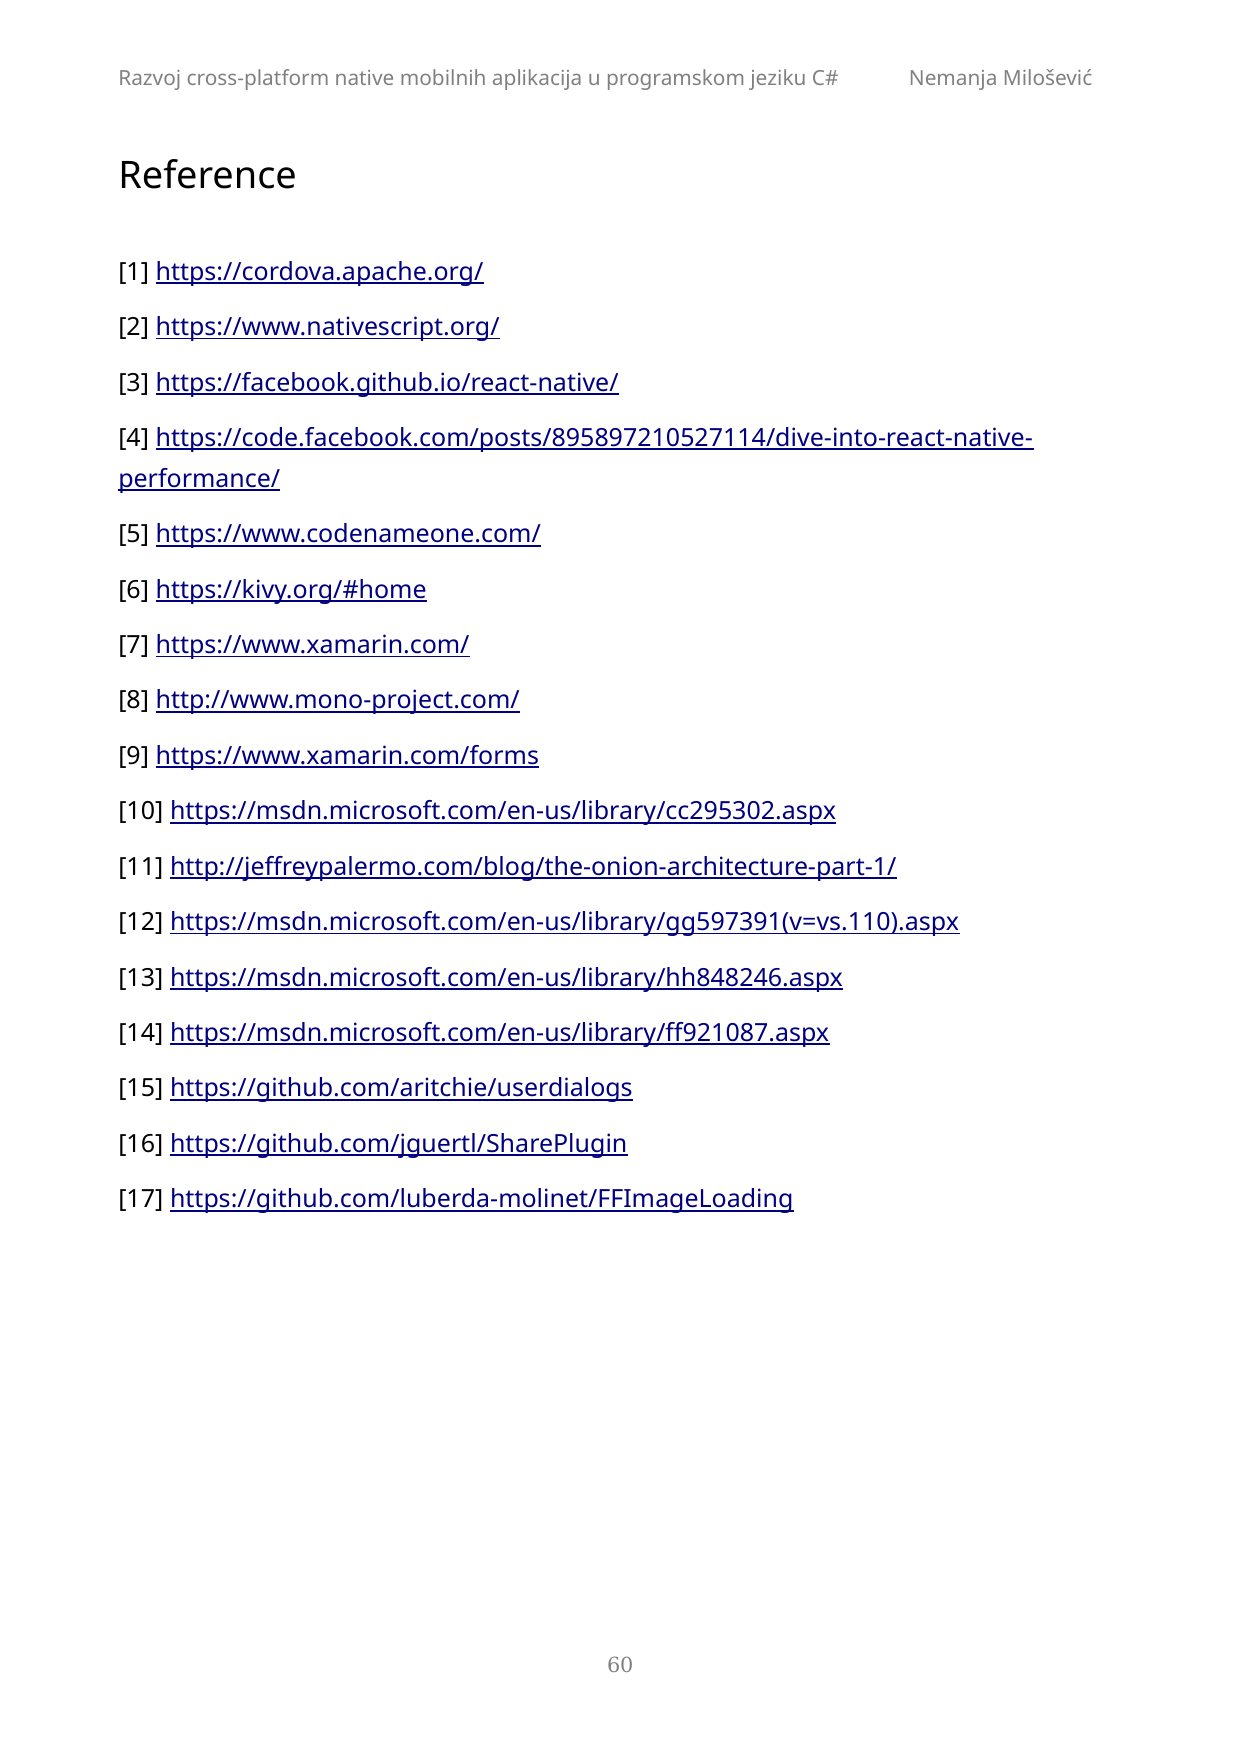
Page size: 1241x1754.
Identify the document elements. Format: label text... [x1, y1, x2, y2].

text [14] https://msdn.microsoft.com/en-us/library/ff921087.aspx [118, 1014, 1122, 1049]
text [8] http://www.mono-project.com/ [118, 682, 1122, 716]
text [13] https://msdn.microsoft.com/en-us/library/hh848246.aspx [118, 959, 1122, 993]
text [2] https://www.nativescript.org/ [118, 309, 1122, 343]
text [9] https://www.xamarin.com/forms [118, 737, 1122, 772]
text [3] https://facebook.github.io/react-native/ [118, 364, 1122, 398]
text [15] https://github.com/aritchie/userdialogs [118, 1070, 1122, 1104]
text [16] https://github.com/jguertl/SharePlugin [118, 1125, 1122, 1159]
text [1] https://cordova.apache.org/ [118, 212, 1122, 287]
text [6] https://kivy.org/#home [118, 571, 1122, 605]
text [12] https://msdn.microsoft.com/en-us/library/gg597391(v=vs.110).aspx [118, 904, 1122, 938]
text [4] https://code.facebook.com/posts/895897210527114/dive-into-react-native-performance/ [118, 419, 1122, 494]
text [17] https://github.com/luberda-molinet/FFImageLoading [118, 1181, 1122, 1215]
text [10] https://msdn.microsoft.com/en-us/library/cc295302.aspx [118, 793, 1122, 827]
subtitle Reference [118, 148, 1122, 200]
text [7] https://www.xamarin.com/ [118, 627, 1122, 661]
text [5] https://www.codenameone.com/ [118, 516, 1122, 550]
text [11] http://jeffreypalermo.com/blog/the-onion-architecture-part-1/ [118, 848, 1122, 882]
